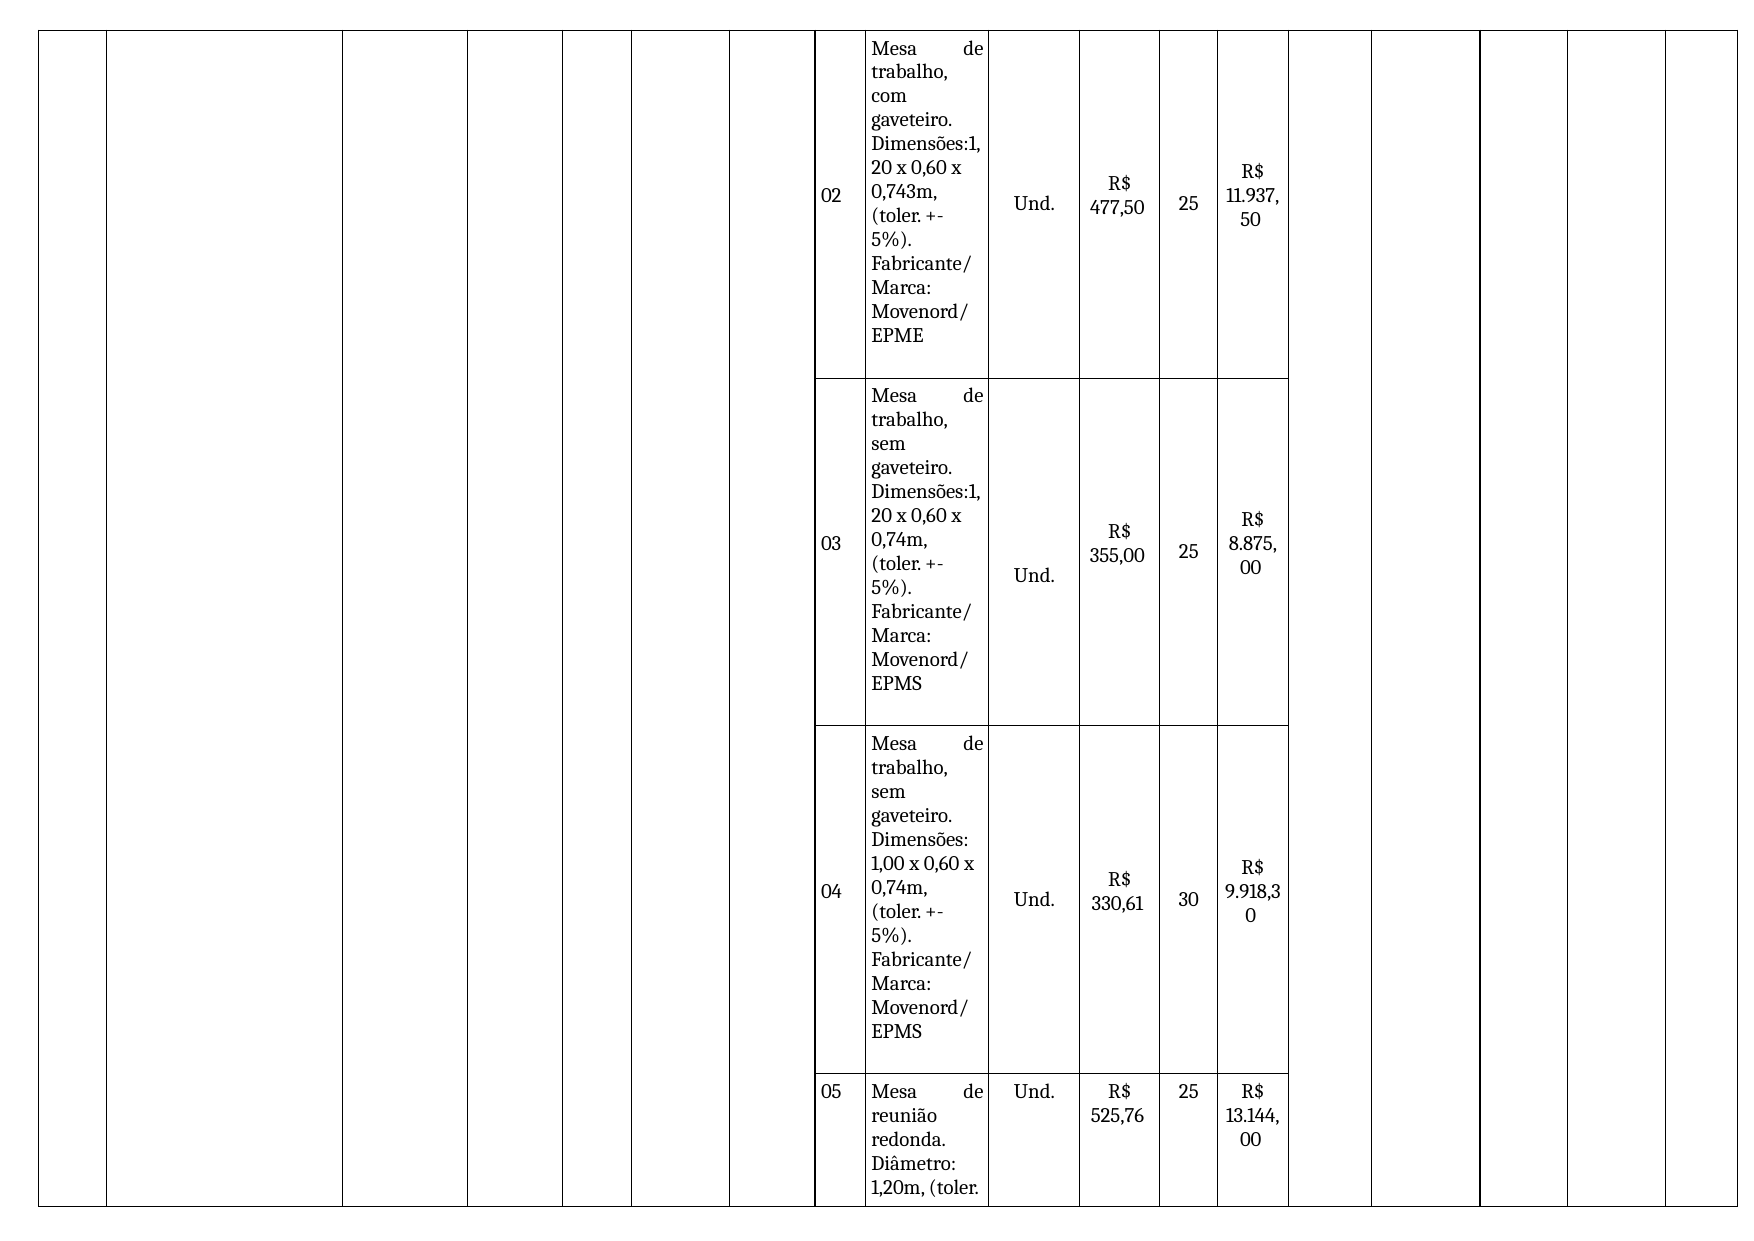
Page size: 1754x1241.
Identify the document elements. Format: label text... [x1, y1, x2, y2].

table_cell Und. [989, 379, 1079, 725]
table_cell 04 [816, 726, 865, 1073]
table_cell R$ 477,50 [1080, 31, 1159, 377]
table_cell [468, 31, 562, 1206]
table_cell 03 [816, 379, 865, 725]
table_cell R$ 11.937,50 [1218, 31, 1288, 377]
table_cell Mesa de trabalho, com gaveteiro. Dimensões:1,20 x 0,60 x 0,743m, (toler. +- 5%). Fabricante/Marca: Movenord/EPME [866, 31, 988, 377]
table_cell 05 [816, 1074, 865, 1206]
table_cell [632, 31, 729, 1206]
table_cell Und. [989, 726, 1079, 1073]
table_cell [1666, 31, 1737, 1206]
table_cell R$ 525,76 [1080, 1074, 1159, 1206]
table_cell Mesa de trabalho, sem gaveteiro. Dimensões:1,20 x 0,60 x 0,74m, (toler. +- 5%). Fabricante/Marca: Movenord/EPMS [866, 379, 988, 725]
table_cell Mesa de trabalho, sem gaveteiro. Dimensões: 1,00 x 0,60 x 0,74m, (toler. +- 5%). Fabricante/Marca: Movenord/EPMS [866, 726, 988, 1073]
table_cell R$ 355,00 [1080, 379, 1159, 725]
table_cell 25 [1160, 31, 1217, 377]
table_cell R$ 13.144,00 [1218, 1074, 1288, 1206]
table_cell Und. [989, 1074, 1079, 1206]
table_cell 25 [1160, 1074, 1217, 1206]
table_cell [39, 31, 106, 1206]
table_cell [343, 31, 467, 1206]
table_cell [1289, 31, 1371, 1206]
table_cell R$ 330,61 [1080, 726, 1159, 1073]
table_cell Und. [989, 31, 1079, 377]
table_cell Mesa de reunião redonda. Diâmetro: 1,20m, (toler. [866, 1074, 988, 1206]
table_cell R$ 8.875,00 [1218, 379, 1288, 725]
table_cell 02 [816, 31, 865, 377]
table_cell [1568, 31, 1665, 1206]
table_cell 30 [1160, 726, 1217, 1073]
table_cell [107, 31, 342, 1206]
table_cell [563, 31, 631, 1206]
table_cell [1481, 31, 1567, 1206]
table_cell 25 [1160, 379, 1217, 725]
table_cell [730, 31, 814, 1206]
table_cell [1372, 31, 1479, 1206]
table_cell R$ 9.918,30 [1218, 726, 1288, 1073]
